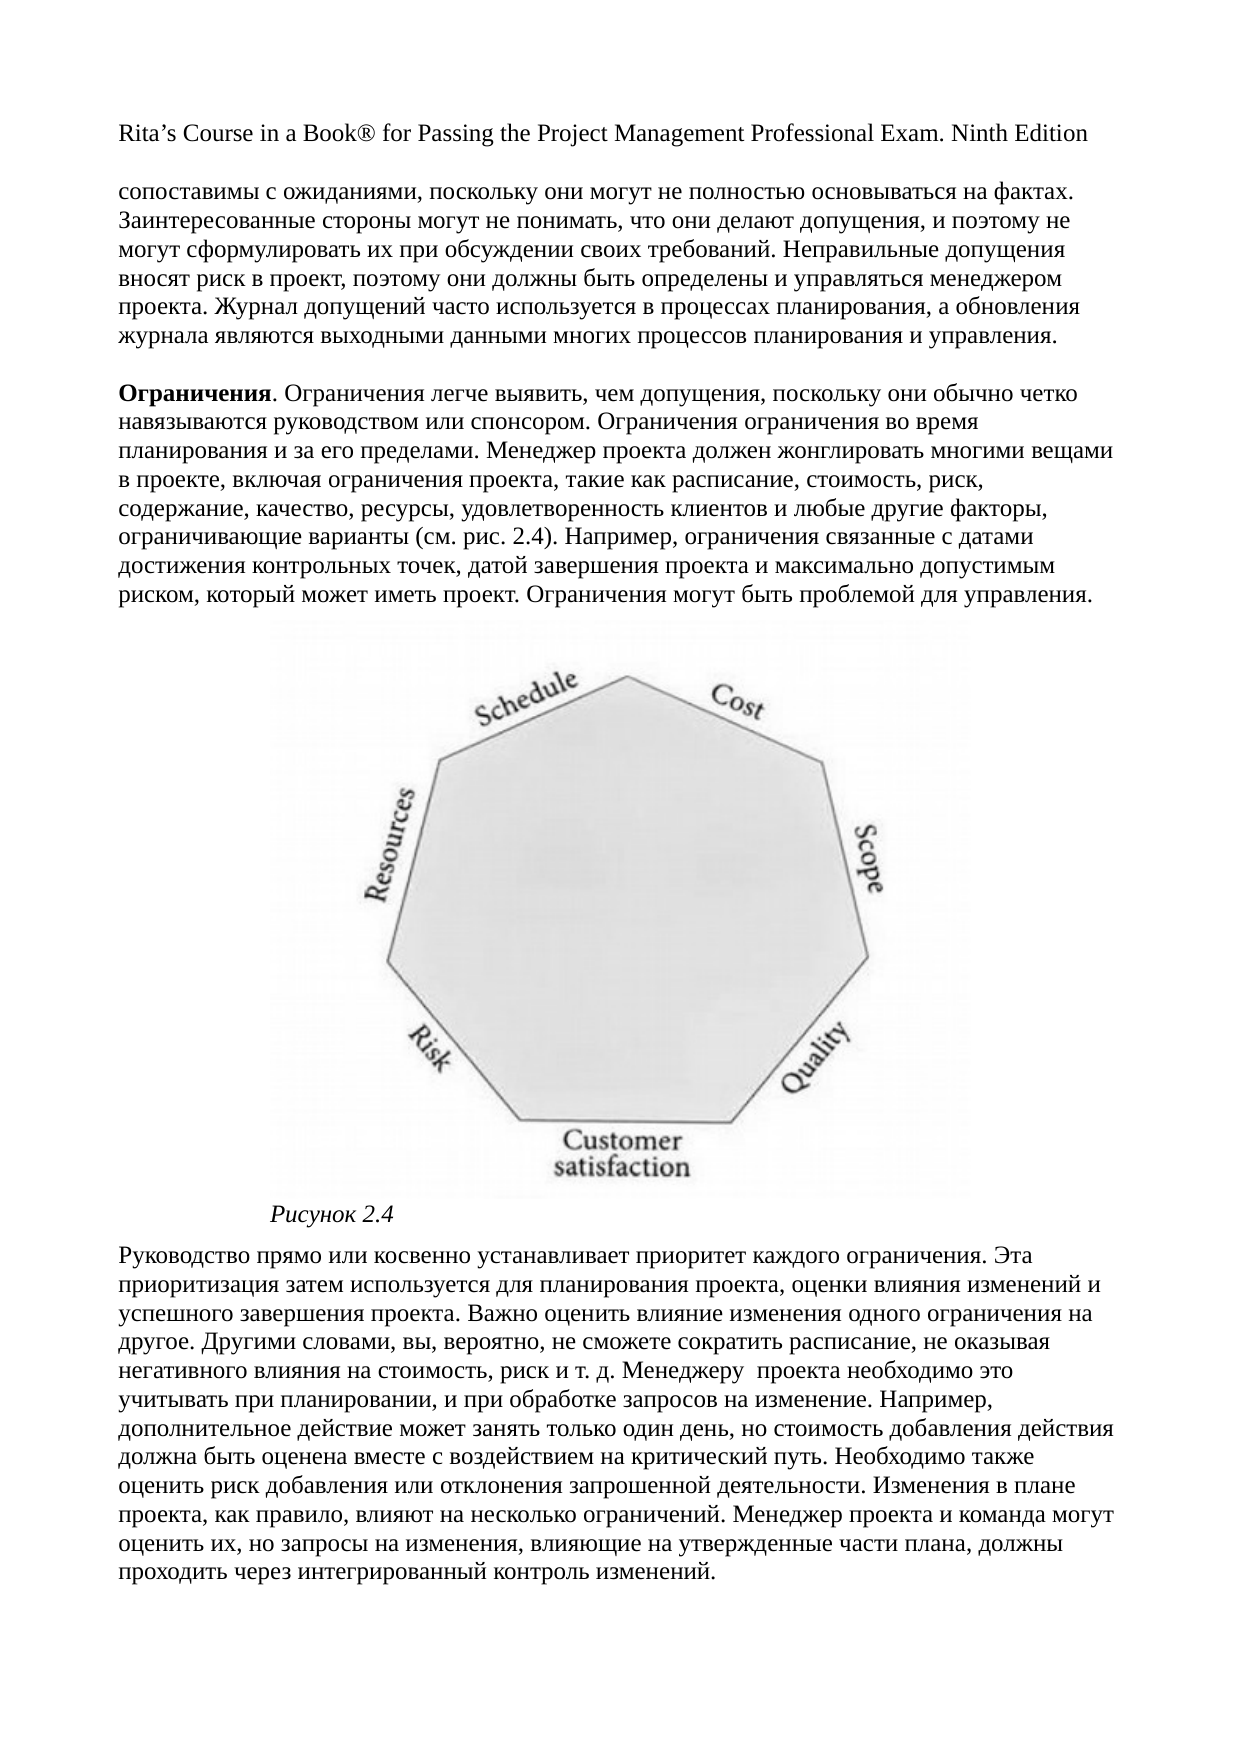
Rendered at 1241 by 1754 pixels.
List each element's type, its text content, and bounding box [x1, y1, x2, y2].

text Ограничения. Ограничения легче выявить, чем допущения, поскольку они обычно четко навязываются руководством или спонсором. Ограничения ограничения во время планирования и за его пределами. Менеджер проекта должен жонглировать многими вещами в проекте, включая ограничения проекта, такие как расписание, стоимость, риск, содержание, качество, ресурсы, удовлетворенность клиентов и любые другие факторы, ограничивающие варианты (см. рис. 2.4). Например, ограничения связанные с датами достижения контрольных точек, датой завершения проекта и максимально допустимым риском, который может иметь проект. Ограничения могут быть проблемой для управления. [118, 378, 1122, 608]
text Руководство прямо или косвенно устанавливает приоритет каждого ограничения. Эта приоритизация затем используется для планирования проекта, оценки влияния изменений и успешного завершения проекта. Важно оценить влияние изменения одного ограничения на другое. Другими словами, вы, вероятно, не сможете сократить расписание, не оказывая негативного влияния на стоимость, риск и т. д. Менеджеру проекта необходимо это учитывать при планировании, и при обработке запросов на изменение. Например, дополнительное действие может занять только один день, но стоимость добавления действия должна быть оценена вместе с воздействием на критический путь. Необходимо также оценить риск добавления или отклонения запрошенной деятельности. Изменения в плане проекта, как правило, влияют на несколько ограничений. Менеджер проекта и команда могут оценить их, но запросы на изменения, влияющие на утвержденные части плана, должны проходить через интегрированный контроль изменений. [118, 1211, 1122, 1585]
text Рисунок 2.4 [270, 1199, 971, 1228]
text сопоставимы с ожиданиями, поскольку они могут не полностью основываться на фактах. Заинтересованные стороны могут не понимать, что они делают допущения, и поэтому не могут сформулировать их при обсуждении своих требований. Неправильные допущения вносят риск в проект, поэтому они должны быть определены и управляться менеджером проекта. Журнал допущений часто используется в процессах планирования, а обновления журнала являются выходными данными многих процессов планирования и управления. [118, 176, 1122, 349]
picture [269, 620, 971, 1199]
